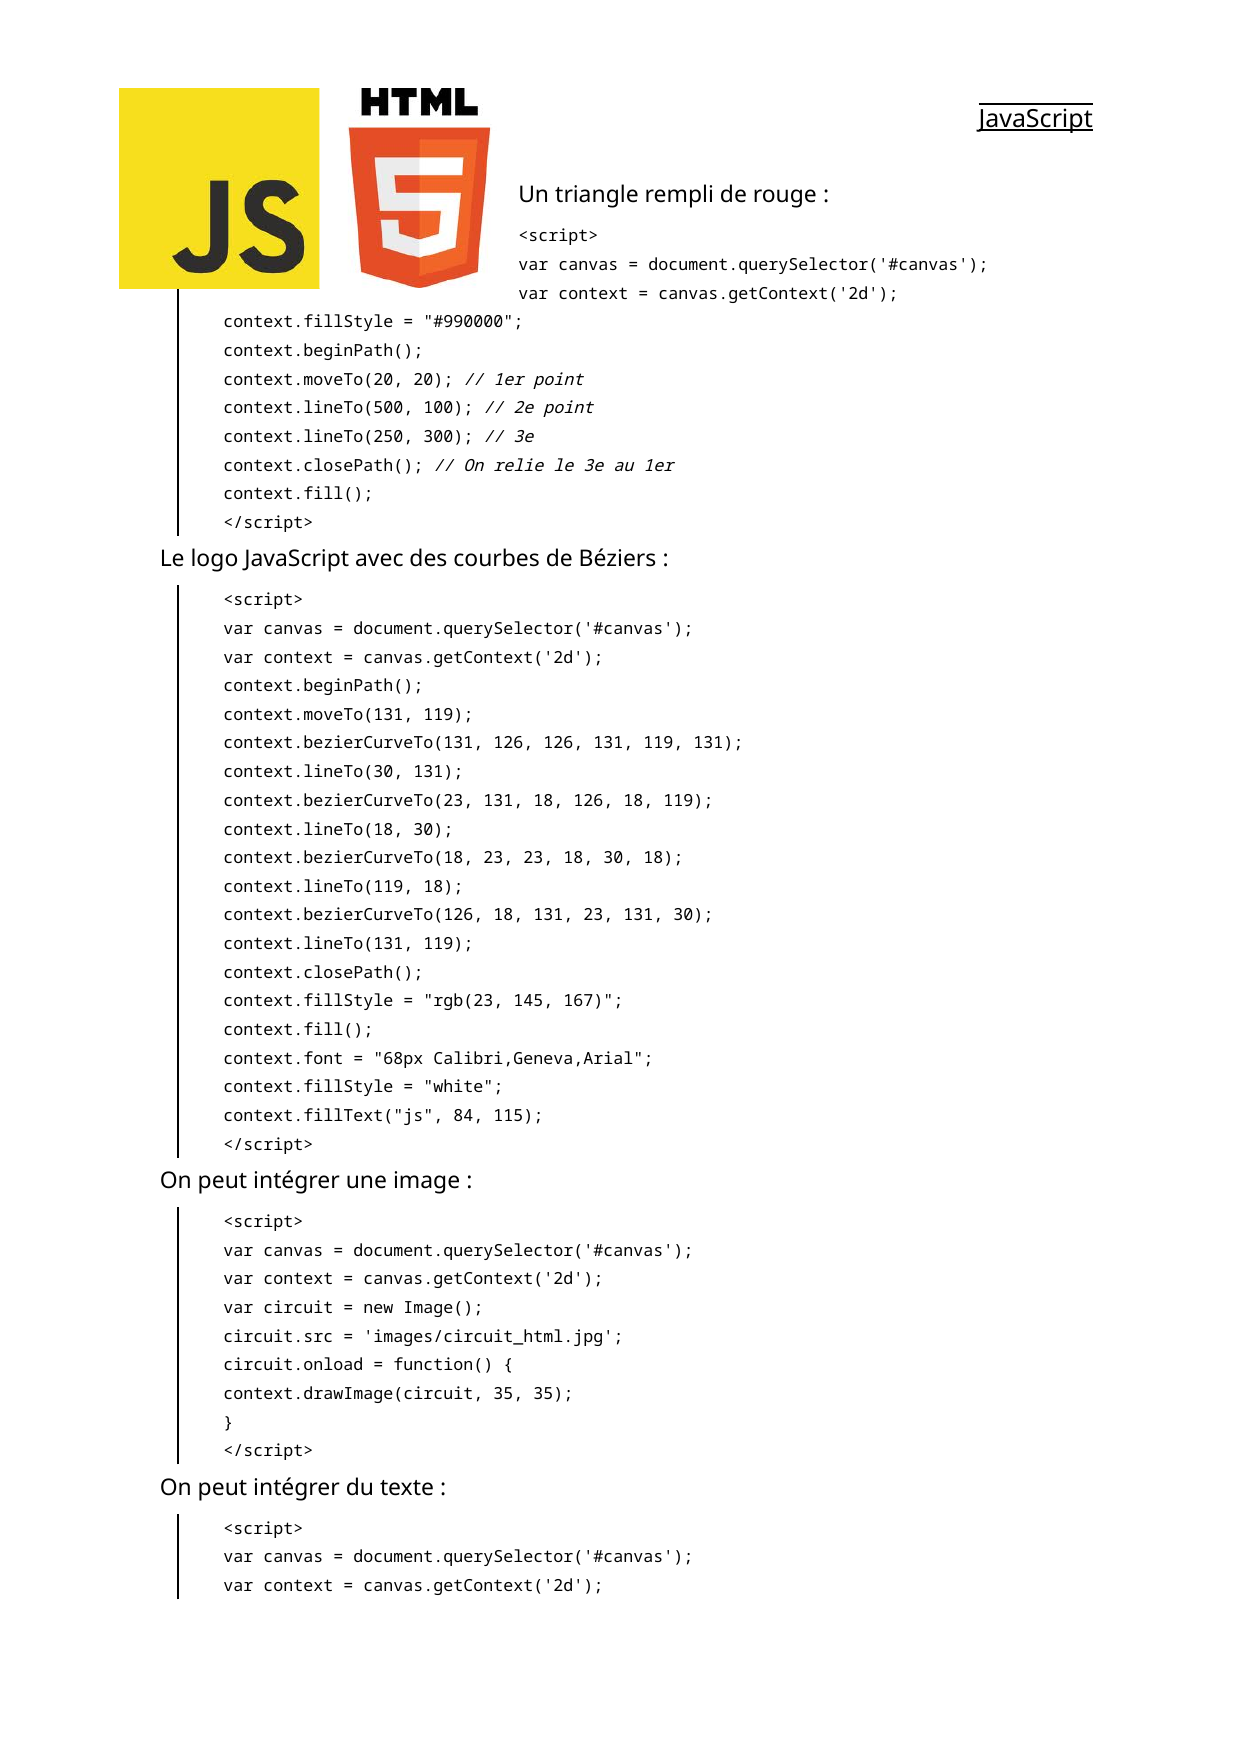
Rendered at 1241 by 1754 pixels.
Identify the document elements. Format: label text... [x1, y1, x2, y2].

text circuit.src = 'images/circuit_html.jpg'; [179, 1321, 1122, 1347]
picture [119, 88, 519, 289]
text Le logo JavaScript avec des courbes de Béziers : [118, 542, 1122, 573]
text var context = canvas.getContext('2d'); [179, 1264, 1122, 1290]
text context.fillStyle = "#990000"; [179, 307, 1122, 333]
text On peut intégrer une image : [118, 1164, 1122, 1195]
text context.closePath(); [179, 957, 1122, 983]
text var context = canvas.getContext('2d'); [179, 642, 1122, 668]
text var circuit = new Image(); [179, 1293, 1122, 1318]
text context.fillStyle = "white"; [179, 1072, 1122, 1098]
text var canvas = document.querySelector('#canvas'); [179, 1542, 1122, 1568]
text var context = canvas.getContext('2d'); [179, 278, 1122, 304]
text context.lineTo(18, 30); [179, 814, 1122, 840]
text context.moveTo(20, 20); // 1er point [179, 364, 1122, 390]
text <script> [177, 1513, 1122, 1539]
text context.fill(); [179, 1015, 1122, 1040]
text context.bezierCurveTo(131, 126, 126, 131, 119, 131); [179, 728, 1122, 754]
text <script> [179, 1207, 1122, 1232]
text context.beginPath(); [179, 336, 1122, 361]
text context.fillText("js", 84, 115); [179, 1101, 1122, 1126]
text context.bezierCurveTo(18, 23, 23, 18, 30, 18); [179, 843, 1122, 868]
text circuit.onload = function() { [179, 1350, 1122, 1376]
text context.font = "68px Calibri,Geneva,Arial"; [179, 1043, 1122, 1069]
text <script> [519, 221, 1122, 247]
text } [179, 1407, 1122, 1433]
text </script> [179, 1436, 1122, 1464]
text context.bezierCurveTo(126, 18, 131, 23, 131, 30); [179, 900, 1122, 926]
text var canvas = document.querySelector('#canvas'); [179, 614, 1122, 639]
text context.lineTo(131, 119); [179, 929, 1122, 954]
text On peut intégrer du texte : [118, 1470, 1122, 1502]
text var canvas = document.querySelector('#canvas'); [519, 250, 1122, 275]
text context.lineTo(119, 18); [179, 871, 1122, 897]
text context.closePath(); // On relie le 3e au 1er [179, 450, 1122, 476]
text </script> [179, 1129, 1122, 1158]
text context.fill(); [179, 479, 1122, 504]
text context.beginPath(); [179, 671, 1122, 697]
text context.lineTo(500, 100); // 2e point [179, 393, 1122, 418]
text </script> [179, 507, 1122, 536]
text Un triangle rempli de rouge : [519, 147, 1122, 209]
text context.lineTo(250, 300); // 3e [179, 422, 1122, 447]
text context.moveTo(131, 119); [179, 699, 1122, 725]
text context.fillStyle = "rgb(23, 145, 167)"; [179, 986, 1122, 1012]
text var context = canvas.getContext('2d'); [179, 1571, 1122, 1599]
text var canvas = document.querySelector('#canvas'); [179, 1235, 1122, 1261]
text context.drawImage(circuit, 35, 35); [179, 1379, 1122, 1404]
text <script> [179, 585, 1122, 611]
text context.lineTo(30, 131); [179, 757, 1122, 782]
text context.bezierCurveTo(23, 131, 18, 126, 18, 119); [179, 786, 1122, 811]
